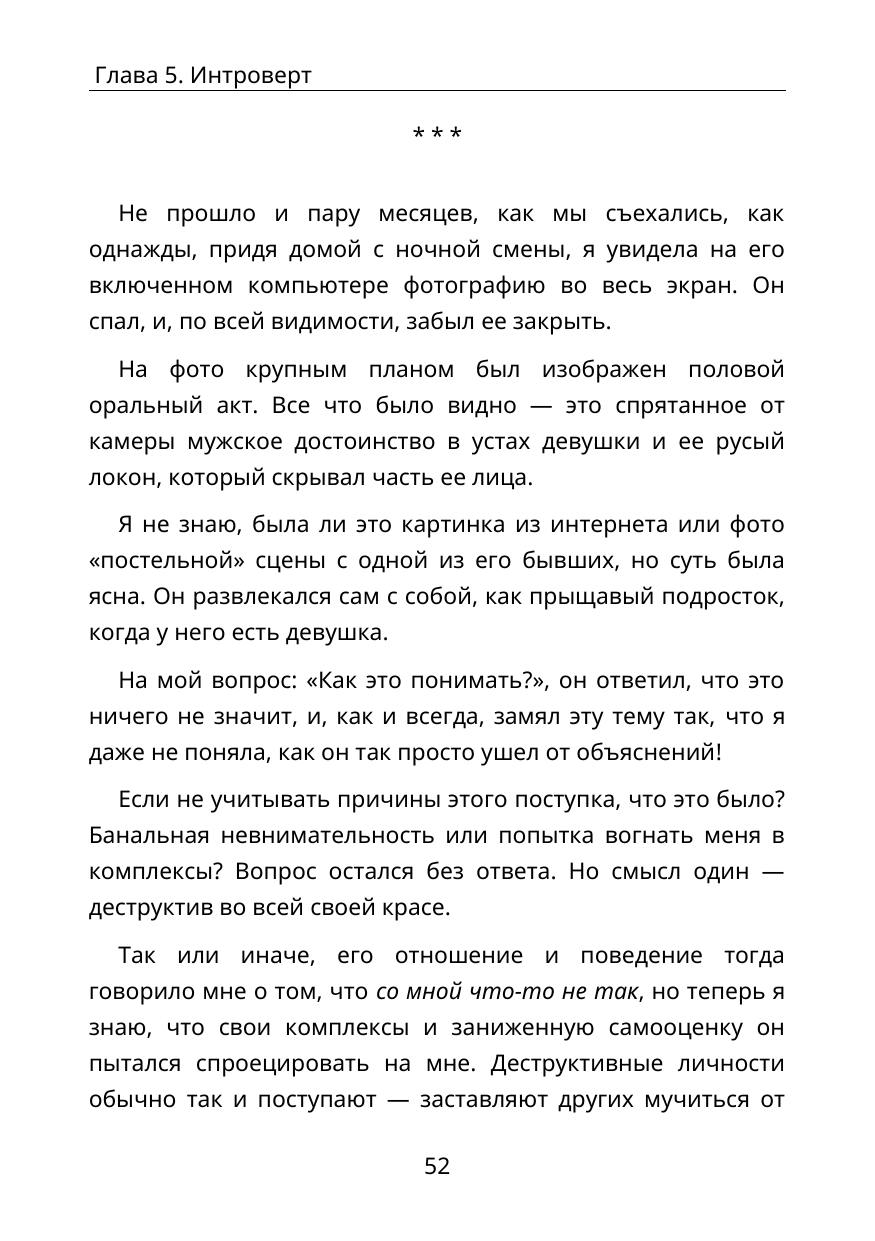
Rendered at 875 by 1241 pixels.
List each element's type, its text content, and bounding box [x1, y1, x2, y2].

text На мой вопрос: «Как это понимать?», он ответил, что это ничего не значит, и, как и всегда, замял эту тему так, что я даже не поняла, как он так просто ушел от объяснений! [88, 664, 786, 767]
text Не прошло и пару месяцев, как мы съехались, как однажды, придя домой с ночной смены, я увидела на его включенном компьютере фотографию во весь экран. Он спал, и, по всей видимости, забыл ее закрыть. [88, 197, 786, 336]
subtitle * * * [88, 120, 786, 151]
text Так или иначе, его отношение и поведение тогда говорило мне о том, что со мной что-то не так, но теперь я знаю, что свои комплексы и заниженную самооценку он пытался спроецировать на мне. Деструктивные личности обычно так и поступают — заставляют других мучиться от [88, 939, 786, 1114]
text На фото крупным планом был изображен половой оральный акт. Все что было видно — это спрятанное от камеры мужское достоинство в устах девушки и ее русый локон, который скрывал часть ее лица. [88, 353, 786, 492]
text Я не знаю, была ли это картинка из интернета или фото «постельной» сцены с одной из его бывших, но суть была ясна. Он развлекался сам с собой, как прыщавый подросток, когда у него есть девушка. [88, 508, 786, 647]
text Если не учитывать причины этого поступка, что это было? Банальная невнимательность или попытка вогнать меня в комплексы? Вопрос остался без ответа. Но смысл один — деструктив во всей своей красе. [88, 783, 786, 922]
